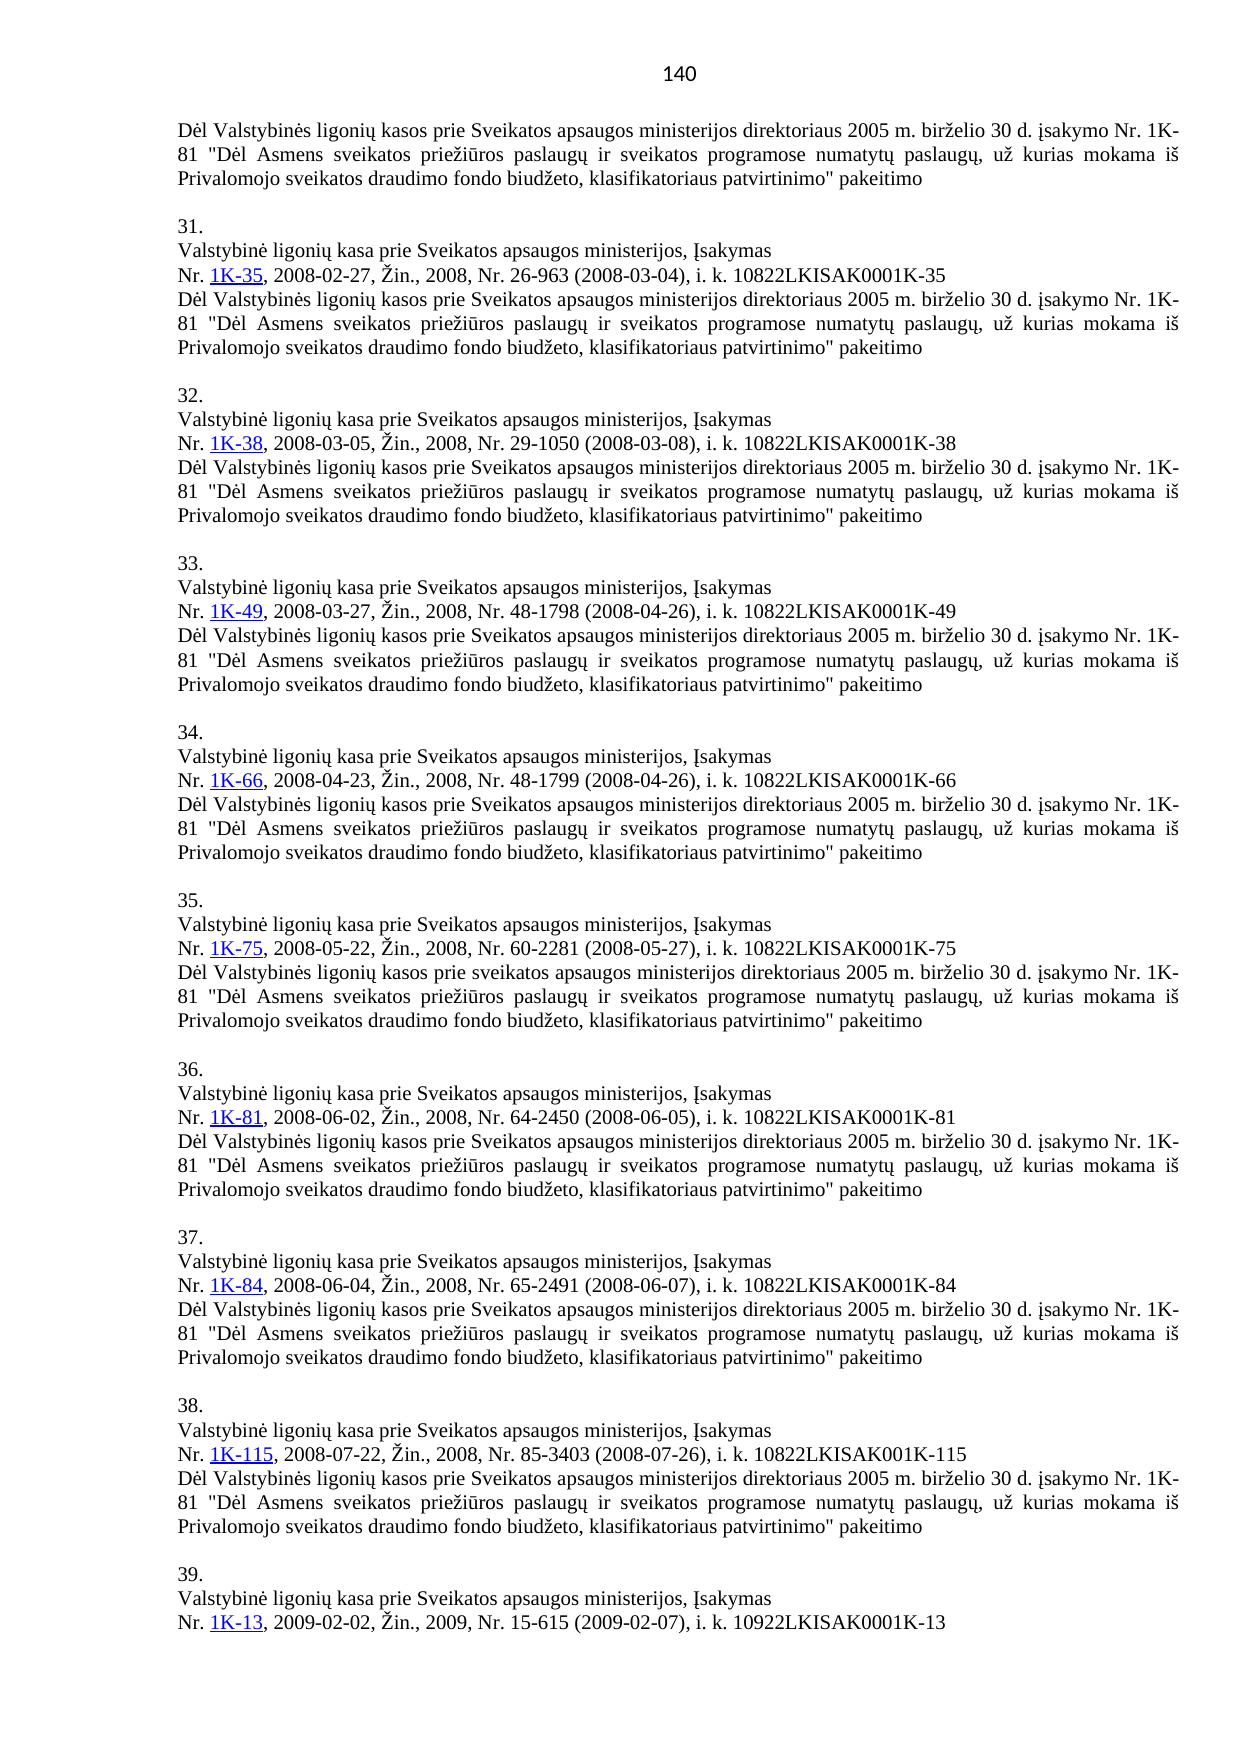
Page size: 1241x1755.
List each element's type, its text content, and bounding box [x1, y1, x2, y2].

text 38. [177, 1393, 1181, 1417]
text 37. [177, 1225, 1181, 1249]
text Valstybinė ligonių kasa prie Sveikatos apsaugos ministerijos, Įsakymas [177, 575, 1181, 599]
text 33. [177, 551, 1181, 575]
text Dėl Valstybinės ligonių kasos prie Sveikatos apsaugos ministerijos direktoriaus 2005 m. birželio 30 d. įsakymo Nr. 1K-81 "Dėl Asmens sveikatos priežiūros paslaugų ir sveikatos programose numatytų paslaugų, už kurias mokama iš Privalomojo sveikatos draudimo fondo biudžeto, klasifikatoriaus patvirtinimo" pakeitimo [177, 792, 1181, 864]
text Nr. 1K-66, 2008-04-23, Žin., 2008, Nr. 48-1799 (2008-04-26), i. k. 10822LKISAK0001K-66 [177, 768, 1181, 792]
text Nr. 1K-38, 2008-03-05, Žin., 2008, Nr. 29-1050 (2008-03-08), i. k. 10822LKISAK0001K-38 [177, 431, 1181, 455]
text Valstybinė ligonių kasa prie Sveikatos apsaugos ministerijos, Įsakymas [177, 238, 1181, 262]
text Dėl Valstybinės ligonių kasos prie Sveikatos apsaugos ministerijos direktoriaus 2005 m. birželio 30 d. įsakymo Nr. 1K-81 "Dėl Asmens sveikatos priežiūros paslaugų ir sveikatos programose numatytų paslaugų, už kurias mokama iš Privalomojo sveikatos draudimo fondo biudžeto, klasifikatoriaus patvirtinimo" pakeitimo [177, 1129, 1181, 1201]
text Dėl Valstybinės ligonių kasos prie Sveikatos apsaugos ministerijos direktoriaus 2005 m. birželio 30 d. įsakymo Nr. 1K-81 "Dėl Asmens sveikatos priežiūros paslaugų ir sveikatos programose numatytų paslaugų, už kurias mokama iš Privalomojo sveikatos draudimo fondo biudžeto, klasifikatoriaus patvirtinimo" pakeitimo [177, 623, 1181, 696]
text Dėl Valstybinės ligonių kasos prie Sveikatos apsaugos ministerijos direktoriaus 2005 m. birželio 30 d. įsakymo Nr. 1K-81 "Dėl Asmens sveikatos priežiūros paslaugų ir sveikatos programose numatytų paslaugų, už kurias mokama iš Privalomojo sveikatos draudimo fondo biudžeto, klasifikatoriaus patvirtinimo" pakeitimo [177, 118, 1181, 190]
text Valstybinė ligonių kasa prie Sveikatos apsaugos ministerijos, Įsakymas [177, 912, 1181, 936]
text Nr. 1K-13, 2009-02-02, Žin., 2009, Nr. 15-615 (2009-02-07), i. k. 10922LKISAK0001K-13 [177, 1610, 1181, 1634]
text Valstybinė ligonių kasa prie Sveikatos apsaugos ministerijos, Įsakymas [177, 1417, 1181, 1442]
text Dėl Valstybinės ligonių kasos prie sveikatos apsaugos ministerijos direktoriaus 2005 m. birželio 30 d. įsakymo Nr. 1K-81 "Dėl Asmens sveikatos priežiūros paslaugų ir sveikatos programose numatytų paslaugų, už kurias mokama iš Privalomojo sveikatos draudimo fondo biudžeto, klasifikatoriaus patvirtinimo" pakeitimo [177, 960, 1181, 1032]
text 31. [177, 214, 1181, 238]
text Nr. 1K-84, 2008-06-04, Žin., 2008, Nr. 65-2491 (2008-06-07), i. k. 10822LKISAK0001K-84 [177, 1273, 1181, 1297]
text Dėl Valstybinės ligonių kasos prie Sveikatos apsaugos ministerijos direktoriaus 2005 m. birželio 30 d. įsakymo Nr. 1K-81 "Dėl Asmens sveikatos priežiūros paslaugų ir sveikatos programose numatytų paslaugų, už kurias mokama iš Privalomojo sveikatos draudimo fondo biudžeto, klasifikatoriaus patvirtinimo" pakeitimo [177, 1297, 1181, 1369]
text 34. [177, 720, 1181, 744]
text Nr. 1K-35, 2008-02-27, Žin., 2008, Nr. 26-963 (2008-03-04), i. k. 10822LKISAK0001K-35 [177, 262, 1181, 287]
text Valstybinė ligonių kasa prie Sveikatos apsaugos ministerijos, Įsakymas [177, 1249, 1181, 1273]
text Dėl Valstybinės ligonių kasos prie Sveikatos apsaugos ministerijos direktoriaus 2005 m. birželio 30 d. įsakymo Nr. 1K-81 "Dėl Asmens sveikatos priežiūros paslaugų ir sveikatos programose numatytų paslaugų, už kurias mokama iš Privalomojo sveikatos draudimo fondo biudžeto, klasifikatoriaus patvirtinimo" pakeitimo [177, 287, 1181, 359]
text Dėl Valstybinės ligonių kasos prie Sveikatos apsaugos ministerijos direktoriaus 2005 m. birželio 30 d. įsakymo Nr. 1K-81 "Dėl Asmens sveikatos priežiūros paslaugų ir sveikatos programose numatytų paslaugų, už kurias mokama iš Privalomojo sveikatos draudimo fondo biudžeto, klasifikatoriaus patvirtinimo" pakeitimo [177, 1466, 1181, 1538]
text Valstybinė ligonių kasa prie Sveikatos apsaugos ministerijos, Įsakymas [177, 744, 1181, 768]
text Valstybinė ligonių kasa prie Sveikatos apsaugos ministerijos, Įsakymas [177, 407, 1181, 431]
text 35. [177, 888, 1181, 912]
text Nr. 1K-115, 2008-07-22, Žin., 2008, Nr. 85-3403 (2008-07-26), i. k. 10822LKISAK001K-115 [177, 1442, 1181, 1466]
text Nr. 1K-49, 2008-03-27, Žin., 2008, Nr. 48-1798 (2008-04-26), i. k. 10822LKISAK0001K-49 [177, 599, 1181, 623]
text 36. [177, 1057, 1181, 1081]
text Nr. 1K-81, 2008-06-02, Žin., 2008, Nr. 64-2450 (2008-06-05), i. k. 10822LKISAK0001K-81 [177, 1105, 1181, 1129]
text 32. [177, 383, 1181, 407]
text Valstybinė ligonių kasa prie Sveikatos apsaugos ministerijos, Įsakymas [177, 1586, 1181, 1610]
text 39. [177, 1562, 1181, 1586]
text Dėl Valstybinės ligonių kasos prie Sveikatos apsaugos ministerijos direktoriaus 2005 m. birželio 30 d. įsakymo Nr. 1K-81 "Dėl Asmens sveikatos priežiūros paslaugų ir sveikatos programose numatytų paslaugų, už kurias mokama iš Privalomojo sveikatos draudimo fondo biudžeto, klasifikatoriaus patvirtinimo" pakeitimo [177, 455, 1181, 527]
text Valstybinė ligonių kasa prie Sveikatos apsaugos ministerijos, Įsakymas [177, 1081, 1181, 1105]
text Nr. 1K-75, 2008-05-22, Žin., 2008, Nr. 60-2281 (2008-05-27), i. k. 10822LKISAK0001K-75 [177, 936, 1181, 960]
